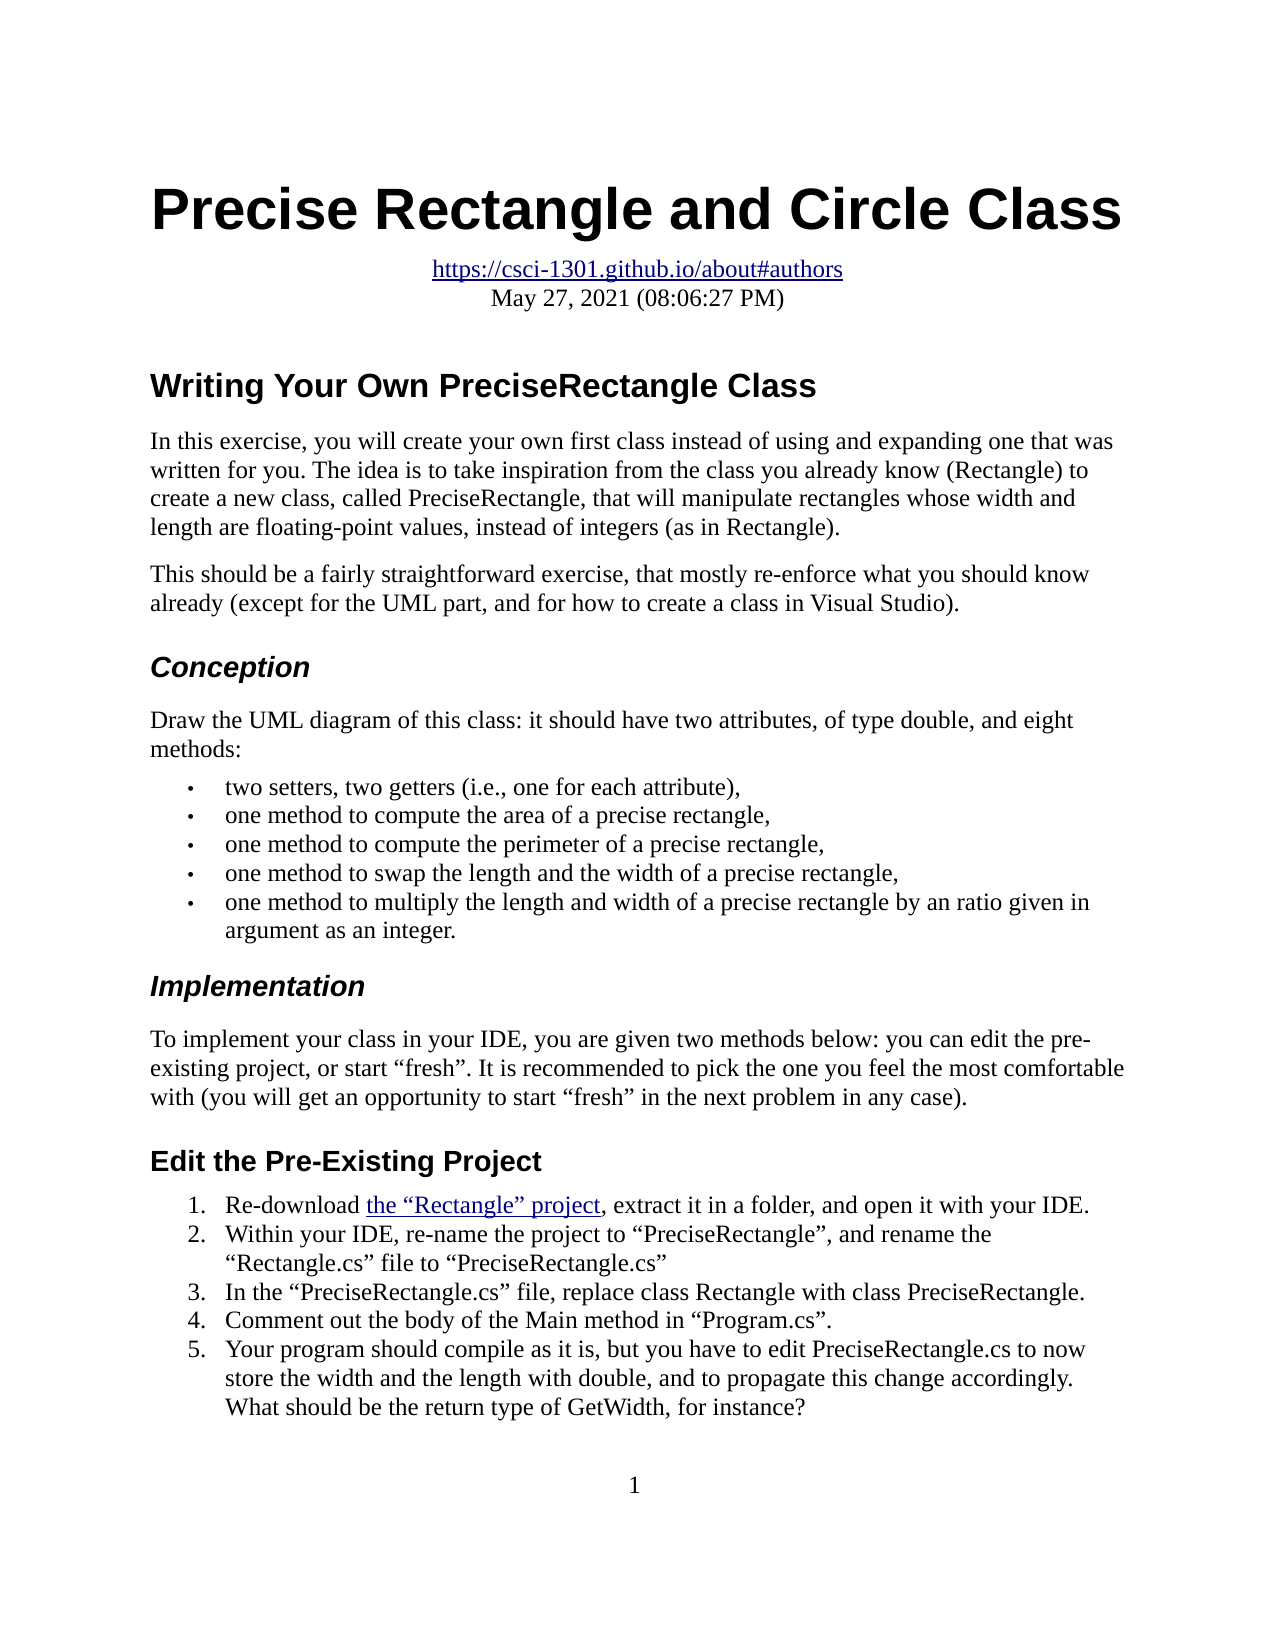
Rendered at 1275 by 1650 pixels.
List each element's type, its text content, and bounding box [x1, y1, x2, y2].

list Your program should compile as it is, but you have to edit PreciseRectangle.cs to now store the width and the length with double, and to propagate this change accordingly. What should be the return type of GetWidth, for instance? [187, 1334, 1125, 1421]
list one method to compute the perimeter of a precise rectangle, [187, 829, 1125, 858]
list one method to swap the length and the width of a precise rectangle, [187, 858, 1125, 887]
list Comment out the body of the Main method in “Program.cs”. [187, 1306, 1125, 1334]
text In this exercise, you will create your own first class instead of using and expanding one that was written for you. The idea is to take inspiration from the class you already know (Rectangle) to create a new class, called PreciseRectangle, that will manipulate rectangles whose width and length are floating-point values, instead of integers (as in Rectangle). [150, 426, 1125, 541]
list two setters, two getters (i.e., one for each attribute), [187, 772, 1125, 801]
subtitle Conception [150, 650, 1125, 684]
text To implement your class in your IDE, you are given two methods below: you can edit the pre-existing project, or start “fresh”. It is recommended to pick the one you feel the most comfortable with (you will get an opportunity to start “fresh” in the next problem in any case). [150, 1024, 1125, 1111]
list Within your IDE, re-name the project to “PreciseRectangle”, and rename the “Rectangle.cs” file to “PreciseRectangle.cs” [187, 1219, 1125, 1277]
title Precise Rectangle and Circle Class [150, 175, 1125, 242]
text Draw the UML diagram of this class: it should have two attributes, of type double, and eight methods: [150, 705, 1125, 763]
text May 27, 2021 (08:06:27 PM) [150, 283, 1125, 312]
subtitle Writing Your Own PreciseRectangle Class [150, 366, 1125, 404]
subtitle Edit the Pre-Existing Project [150, 1144, 1125, 1178]
text This should be a fairly straightforward exercise, that mostly re-enforce what you should know already (except for the UML part, and for how to create a class in Visual Studio). [150, 559, 1125, 616]
list In the “PreciseRectangle.cs” file, replace class Rectangle with class PreciseRectangle. [187, 1277, 1125, 1306]
subtitle Implementation [150, 969, 1125, 1003]
text https://csci-1301.github.io/about#authors [150, 254, 1125, 283]
list Re-download the “Rectangle” project, extract it in a folder, and open it with your IDE. [187, 1191, 1125, 1219]
list one method to multiply the length and width of a precise rectangle by an ratio given in argument as an integer. [187, 887, 1125, 944]
list one method to compute the area of a precise rectangle, [187, 801, 1125, 829]
